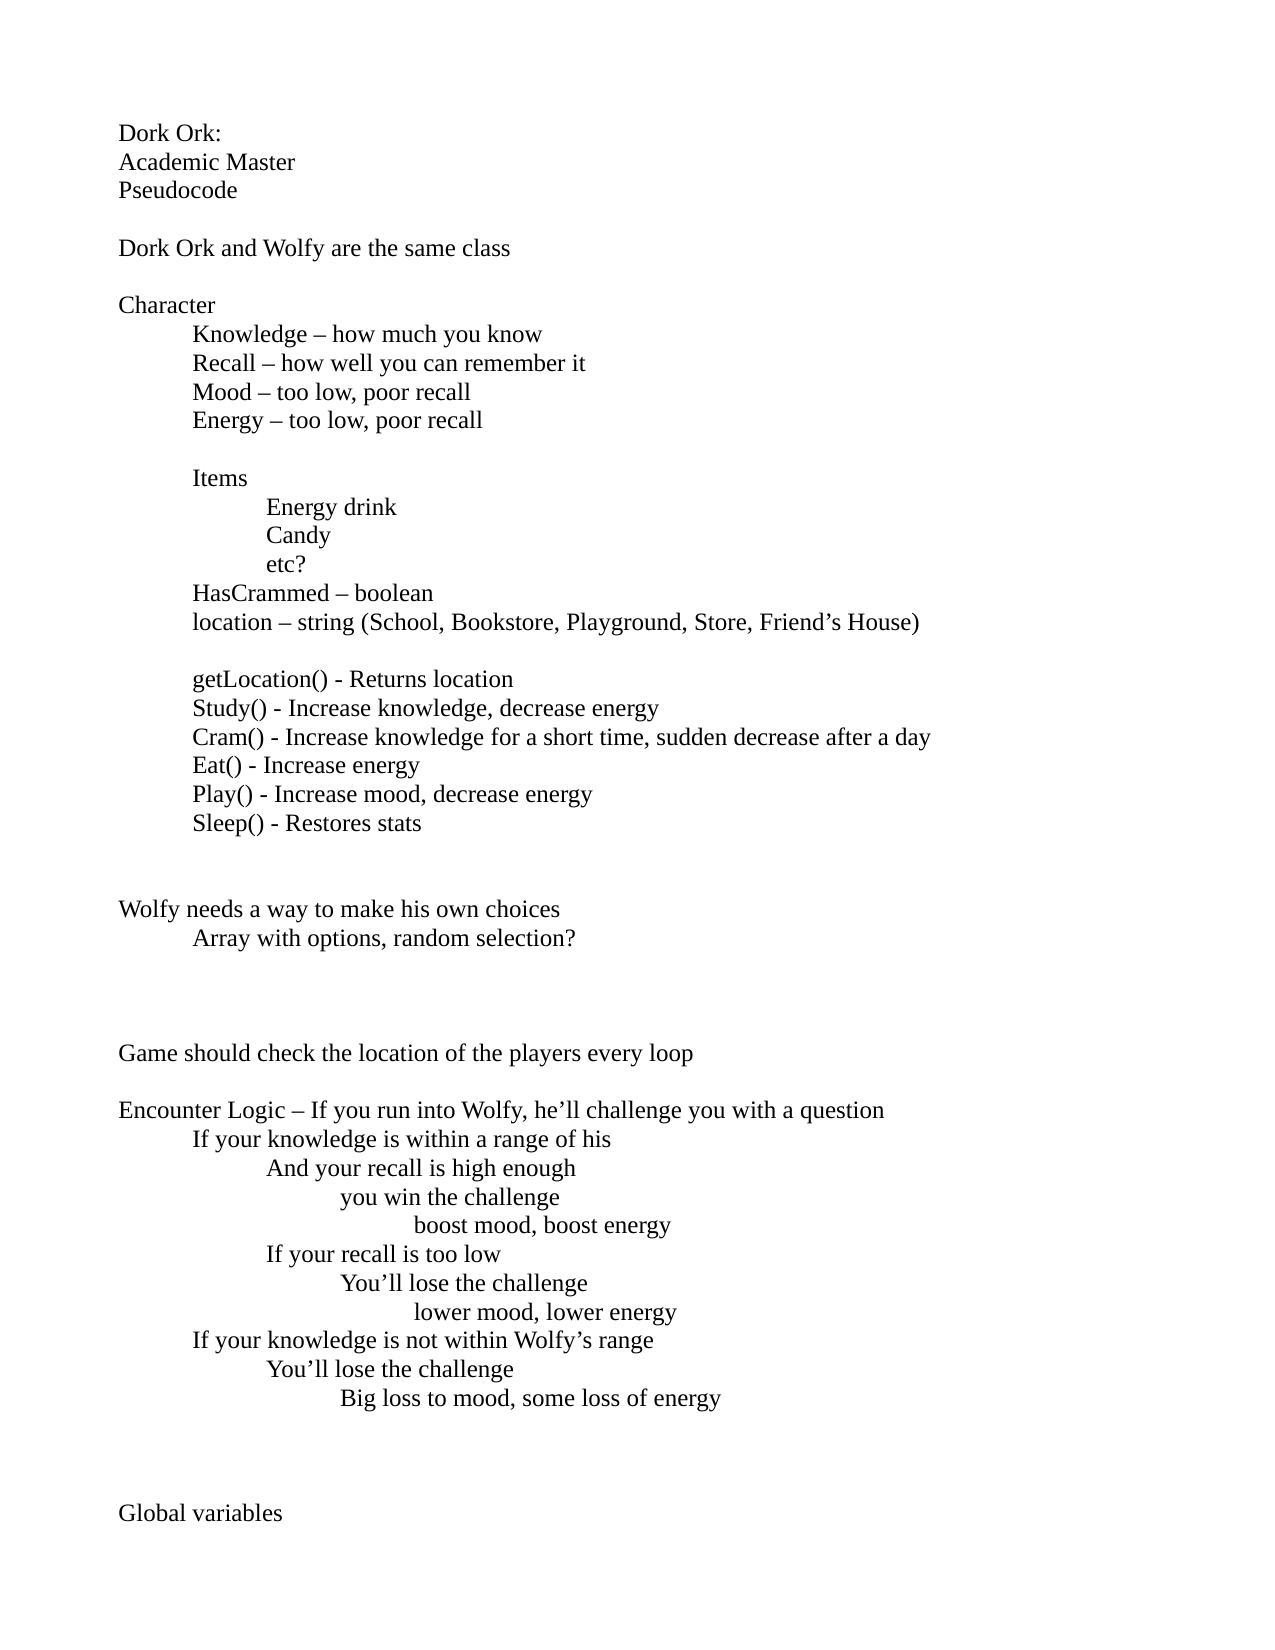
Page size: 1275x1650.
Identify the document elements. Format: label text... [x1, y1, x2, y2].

text Candy [118, 521, 1157, 549]
text And your recall is high enough [118, 1153, 1157, 1182]
text Items [118, 463, 1157, 492]
text You’ll lose the challenge [118, 1268, 1157, 1297]
text Cram() - Increase knowledge for a short time, sudden decrease after a day [118, 722, 1157, 751]
text Dork Ork: [118, 118, 1157, 147]
text Encounter Logic – If you run into Wolfy, he’ll challenge you with a question [118, 1096, 1157, 1124]
text Knowledge – how much you know [118, 319, 1157, 348]
text Recall – how well you can remember it [118, 348, 1157, 377]
text Global variables [118, 1498, 1157, 1527]
text Array with options, random selection? [118, 923, 1157, 952]
text etc? [118, 549, 1157, 578]
text Big loss to mood, some loss of energy [118, 1383, 1157, 1412]
text You’ll lose the challenge [118, 1354, 1157, 1383]
text Academic Master [118, 147, 1157, 176]
text lower mood, lower energy [118, 1297, 1157, 1326]
text boost mood, boost energy [118, 1211, 1157, 1239]
text Sleep() - Restores stats [118, 808, 1157, 837]
text Game should check the location of the players every loop [118, 1038, 1157, 1067]
text If your knowledge is within a range of his [118, 1124, 1157, 1153]
text you win the challenge [118, 1182, 1157, 1211]
text Pseudocode [118, 176, 1157, 204]
text If your knowledge is not within Wolfy’s range [118, 1326, 1157, 1354]
text location – string (School, Bookstore, Playground, Store, Friend’s House) [118, 607, 1157, 636]
text Character [118, 291, 1157, 319]
text Play() - Increase mood, decrease energy [118, 779, 1157, 808]
text getLocation() - Returns location [118, 664, 1157, 693]
text Dork Ork and Wolfy are the same class [118, 233, 1157, 262]
text Eat() - Increase energy [118, 751, 1157, 779]
text Wolfy needs a way to make his own choices [118, 894, 1157, 923]
text Energy – too low, poor recall [118, 406, 1157, 434]
text Energy drink [118, 492, 1157, 521]
text If your recall is too low [118, 1239, 1157, 1268]
text Study() - Increase knowledge, decrease energy [118, 693, 1157, 722]
text HasCrammed – boolean [118, 578, 1157, 607]
text Mood – too low, poor recall [118, 377, 1157, 406]
